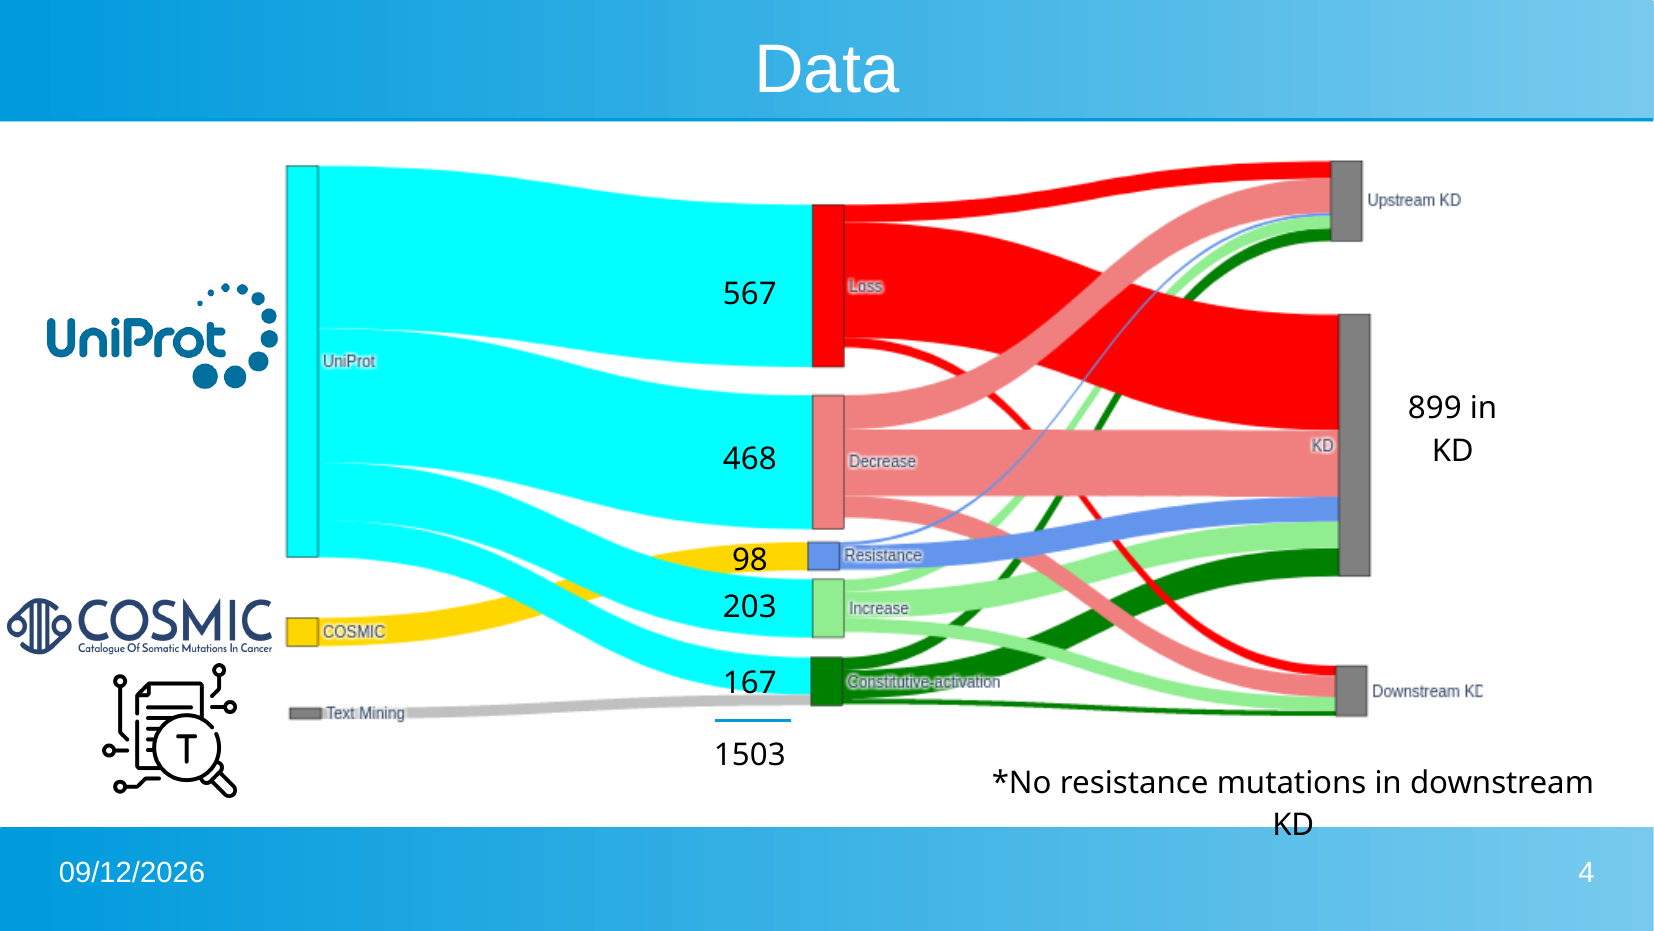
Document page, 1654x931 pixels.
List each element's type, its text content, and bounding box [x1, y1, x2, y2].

title Data [59, 29, 1595, 108]
text_box 98 [696, 525, 804, 591]
picture [102, 663, 237, 798]
text_box 567 [696, 259, 804, 325]
text_box 167 [696, 649, 804, 715]
text_box 203 [696, 591, 804, 638]
text_box 1503 [696, 722, 804, 784]
text_box *No resistance mutations in downstream KD [962, 748, 1625, 856]
text_box 468 [696, 424, 804, 491]
text_box 899 in KD [1370, 374, 1536, 482]
picture [7, 153, 1494, 738]
